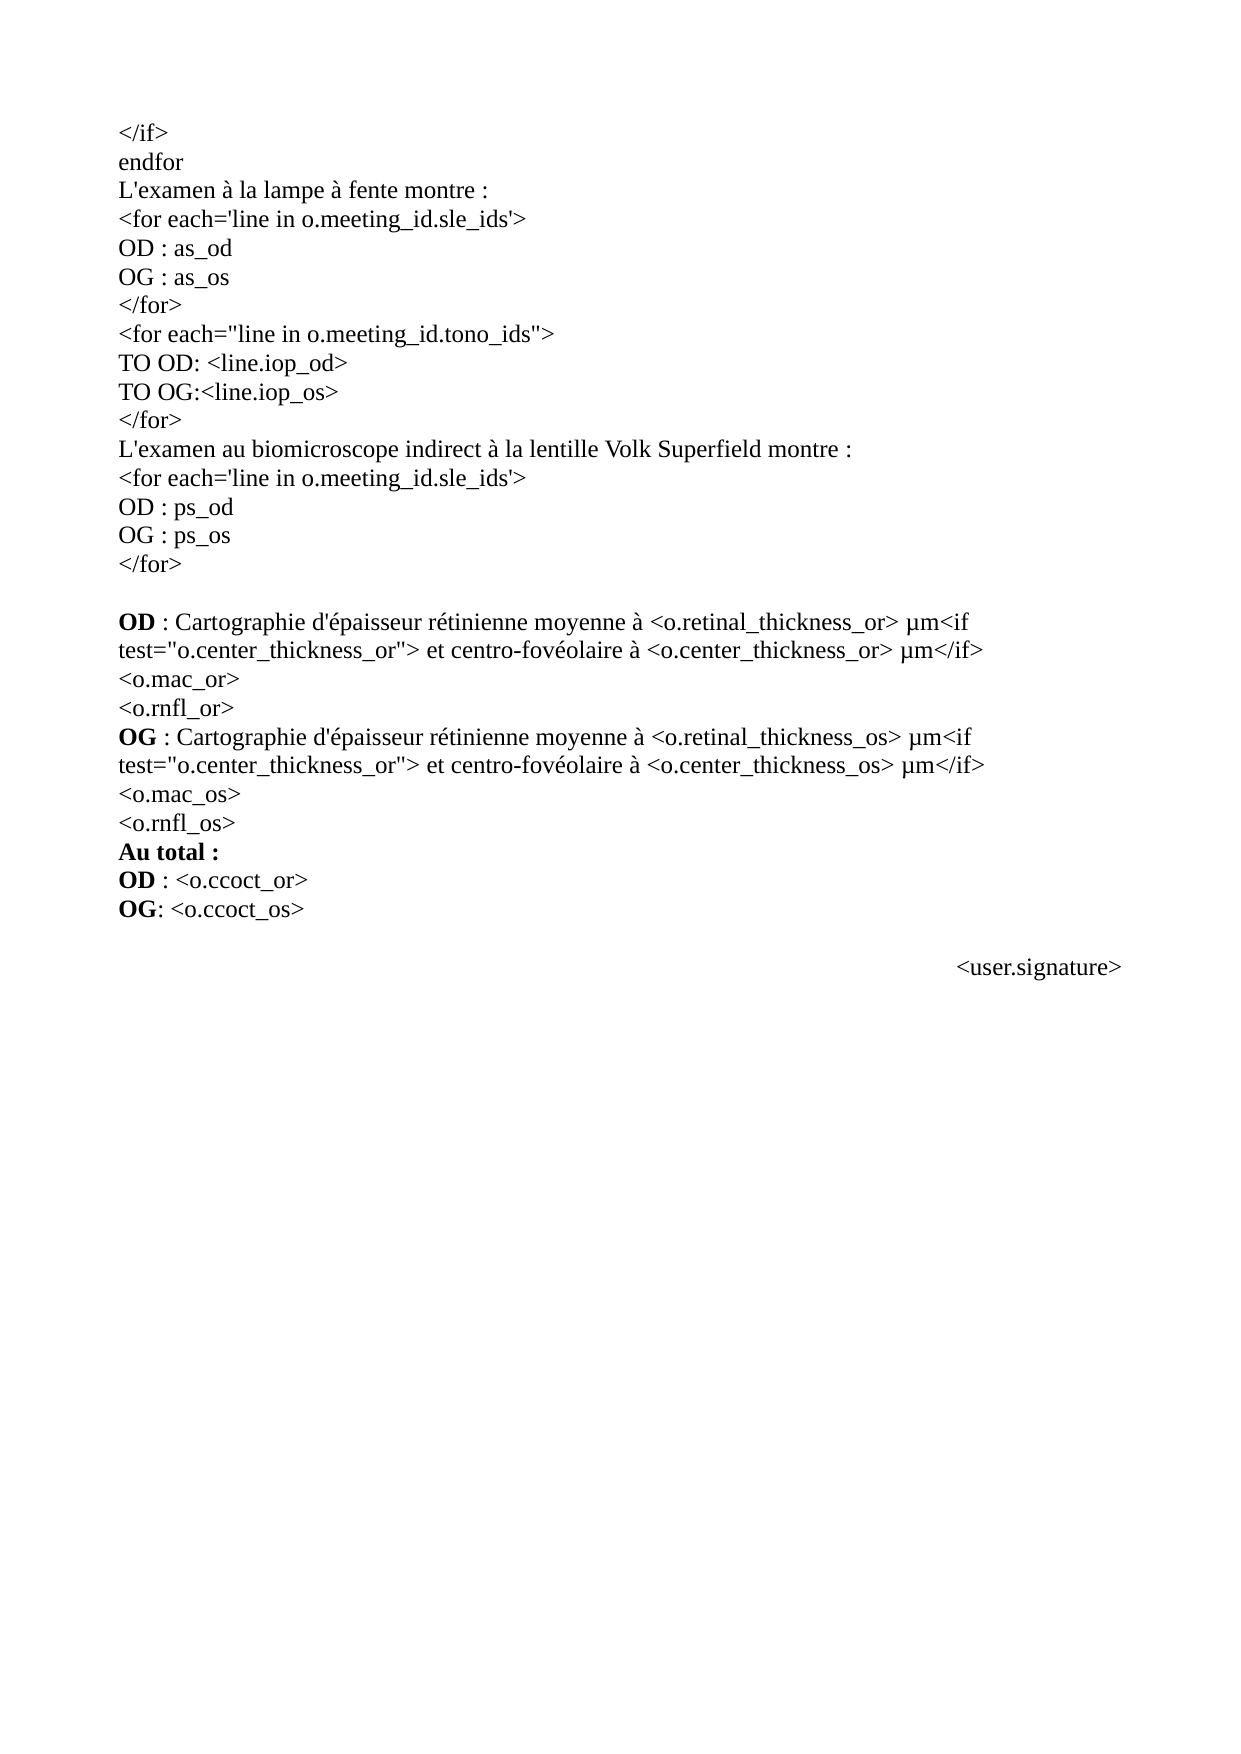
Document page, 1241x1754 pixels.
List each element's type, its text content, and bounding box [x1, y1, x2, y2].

text </for> [118, 549, 1122, 578]
text OD : <o.ccoct_or> [118, 866, 1122, 894]
text endfor [118, 147, 1122, 176]
text L'examen au biomicroscope indirect à la lentille Volk Superfield montre : [118, 434, 1122, 463]
text OG : ps_os [118, 521, 1122, 549]
text <user.signature> [118, 952, 1122, 981]
text Au total : [118, 837, 1122, 866]
text TO OG:<line.iop_os> [118, 377, 1122, 406]
text TO OD: <line.iop_od> [118, 348, 1122, 377]
text <o.mac_or> [118, 664, 1122, 693]
text OG: <o.ccoct_os> [118, 894, 1122, 923]
text <for each="line in o.meeting_id.tono_ids"> [118, 319, 1122, 348]
text <for each='line in o.meeting_id.sle_ids'> [118, 204, 1122, 233]
text </for> [118, 406, 1122, 434]
text <for each='line in o.meeting_id.sle_ids'> [118, 463, 1122, 492]
text OG : as_os [118, 262, 1122, 291]
text <o.rnfl_os> [118, 808, 1122, 837]
text OD : as_od [118, 233, 1122, 262]
text OG : Cartographie d'épaisseur rétinienne moyenne à <o.retinal_thickness_os> µm<if test="o.center_thickness_or"> et centro-fovéolaire à <o.center_thickness_os> µm</if> [118, 722, 1122, 779]
text </for> [118, 291, 1122, 319]
text OD : ps_od [118, 492, 1122, 521]
text L'examen à la lampe à fente montre : [118, 176, 1122, 204]
text OD : Cartographie d'épaisseur rétinienne moyenne à <o.retinal_thickness_or> µm<if test="o.center_thickness_or"> et centro-fovéolaire à <o.center_thickness_or> µm</if> [118, 607, 1122, 664]
text </if> [118, 118, 1122, 147]
text <o.mac_os> [118, 779, 1122, 808]
text <o.rnfl_or> [118, 693, 1122, 722]
